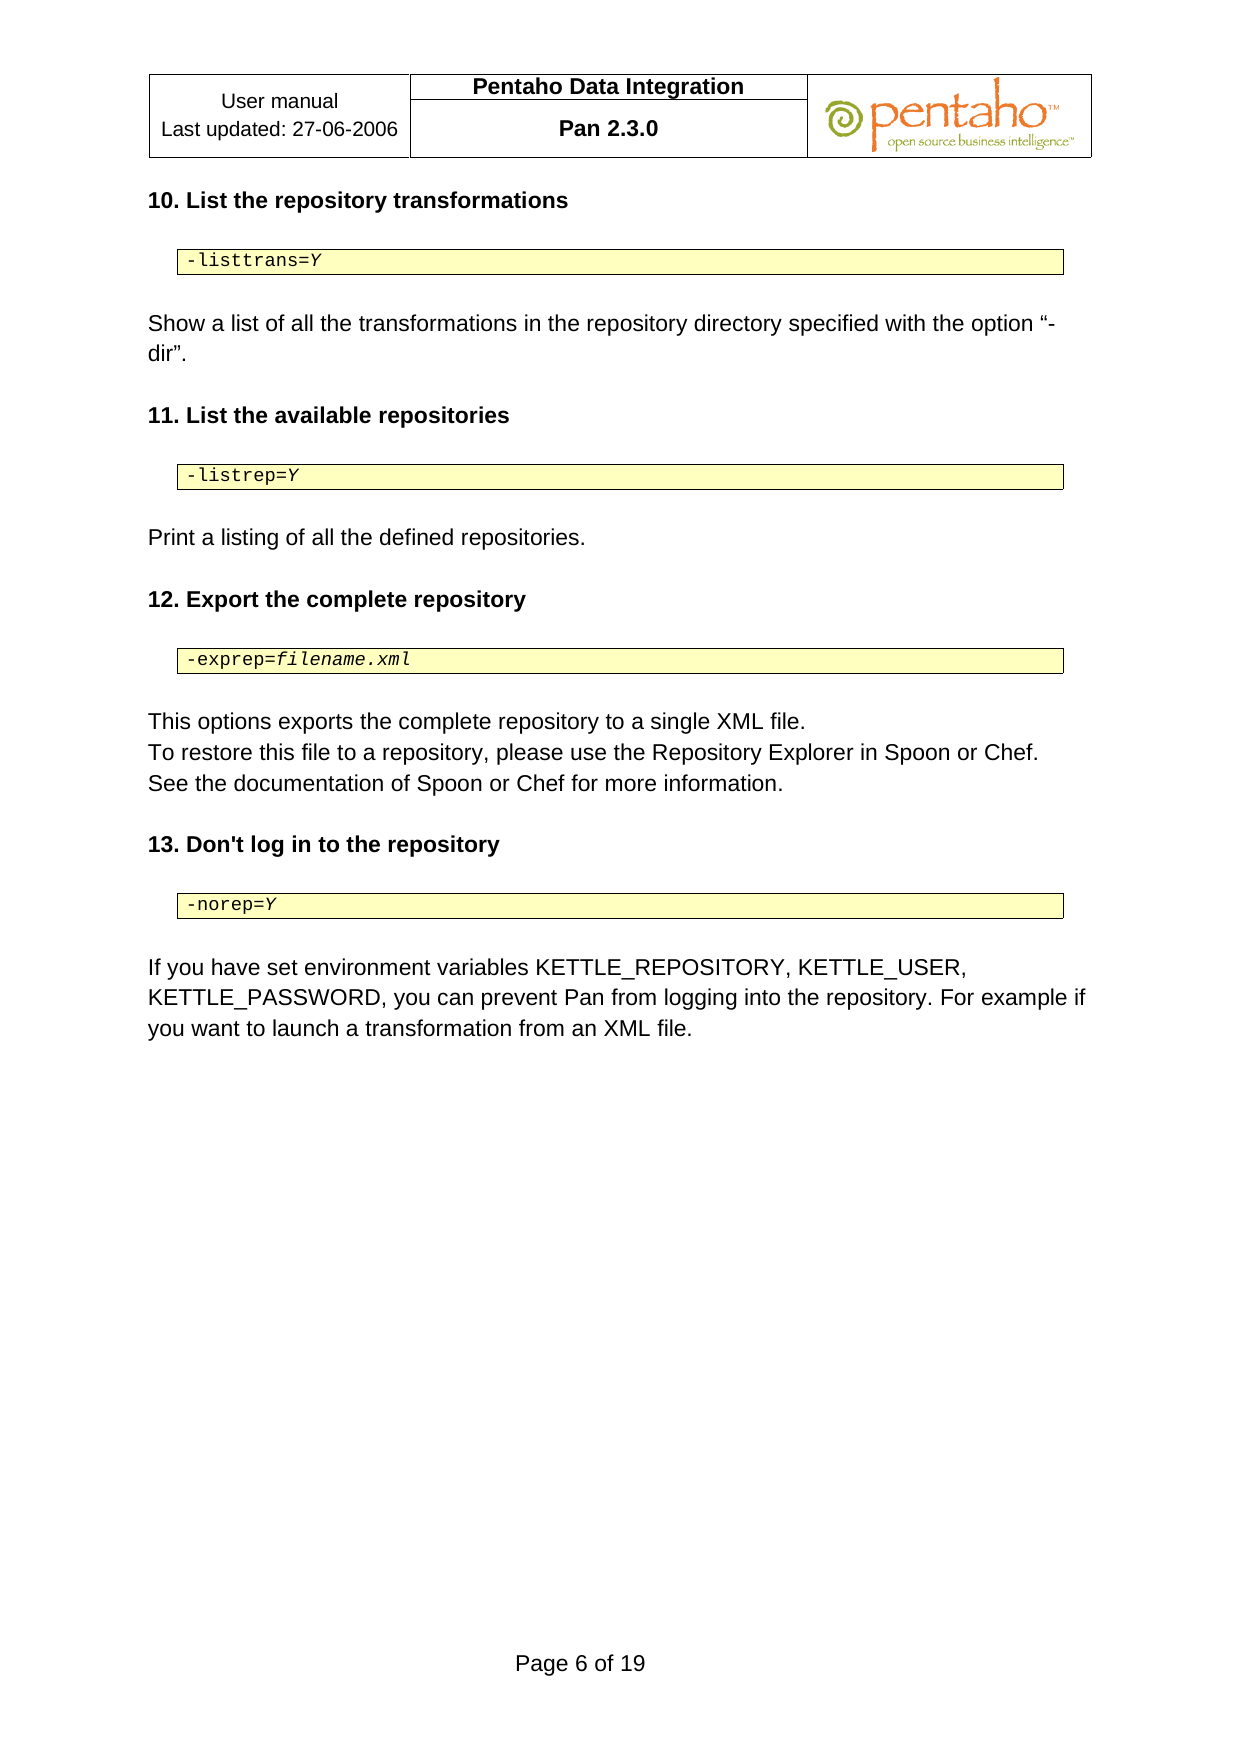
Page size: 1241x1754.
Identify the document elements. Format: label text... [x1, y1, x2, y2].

list Export the complete repository [148, 586, 1092, 612]
text -norep=Y [178, 894, 1063, 918]
text Print a listing of all the defined repositories. [148, 525, 1092, 551]
text -listrep=Y [178, 465, 1063, 489]
text If you have set environment variables KETTLE_REPOSITORY, KETTLE_USER, KETTLE_PASSWORD, you can prevent Pan from logging into the repository. For example if you want to launch a transformation from an XML file. [148, 954, 1092, 1041]
text Show a list of all the transformations in the repository directory specified with the option “-dir”. [148, 311, 1092, 367]
list List the available repositories [148, 402, 1092, 428]
text -exprep=filename.xml [178, 649, 1063, 673]
text See the documentation of Spoon or Chef for more information. [148, 770, 1092, 796]
list Don't log in to the repository [148, 832, 1092, 857]
text To restore this file to a repository, please use the Repository Explorer in Spoon or Chef. [148, 740, 1092, 765]
list List the repository transformations [148, 188, 1092, 213]
text -listtrans=Y [178, 250, 1063, 274]
text This options exports the complete repository to a single XML file. [148, 709, 1092, 734]
